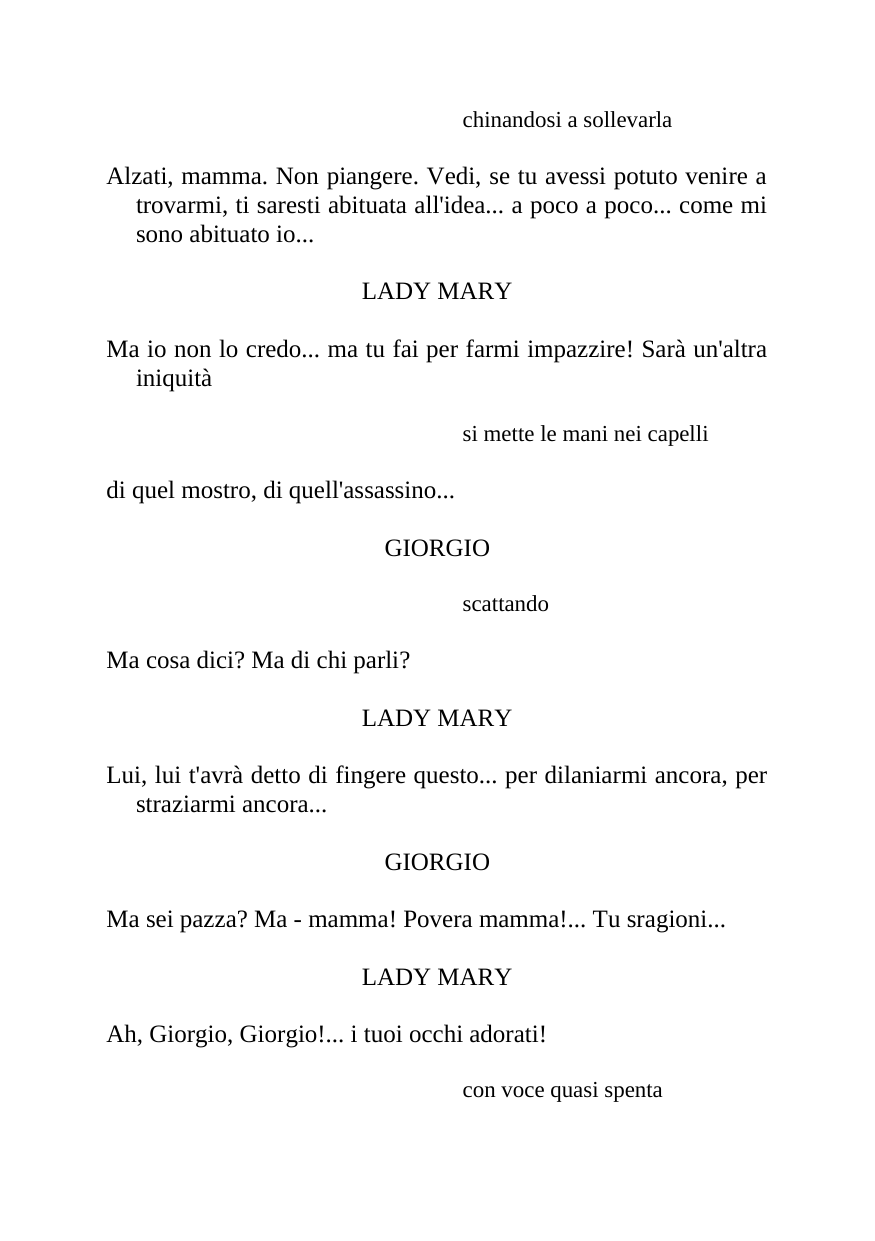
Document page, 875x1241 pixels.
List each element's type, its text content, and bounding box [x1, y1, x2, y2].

text Alzati, mamma. Non piangere. Vedi, se tu avessi potuto venire a trovarmi, ti saresti abituata all'idea... a poco a poco... come mi sono abituato io... [106, 161, 768, 248]
text di quel mostro, di quell'assassino... [106, 475, 768, 504]
text Ma sei pazza? Ma - mamma! Povera mamma!... Tu sragioni... [106, 904, 768, 933]
text si mette le mani nei capelli [462, 420, 768, 446]
text Ma io non lo credo... ma tu fai per farmi impazzire! Sarà un'altra iniquità [106, 334, 768, 391]
text scattando [462, 590, 768, 617]
text GIORGIO [106, 847, 768, 875]
text Ah, Giorgio, Giorgio!... i tuoi occhi adorati! [106, 1019, 768, 1048]
text Lui, lui t'avrà detto di fingere questo... per dilaniarmi ancora, per straziarmi ancora... [106, 760, 768, 818]
text LADY MARY [106, 703, 768, 732]
text Ma cosa dici? Ma di chi parli? [106, 645, 768, 674]
text LADY MARY [106, 276, 768, 305]
text GIORGIO [106, 533, 768, 561]
text con voce quasi spenta [462, 1077, 768, 1103]
text LADY MARY [106, 962, 768, 990]
text chinandosi a sollevarla [462, 106, 768, 133]
